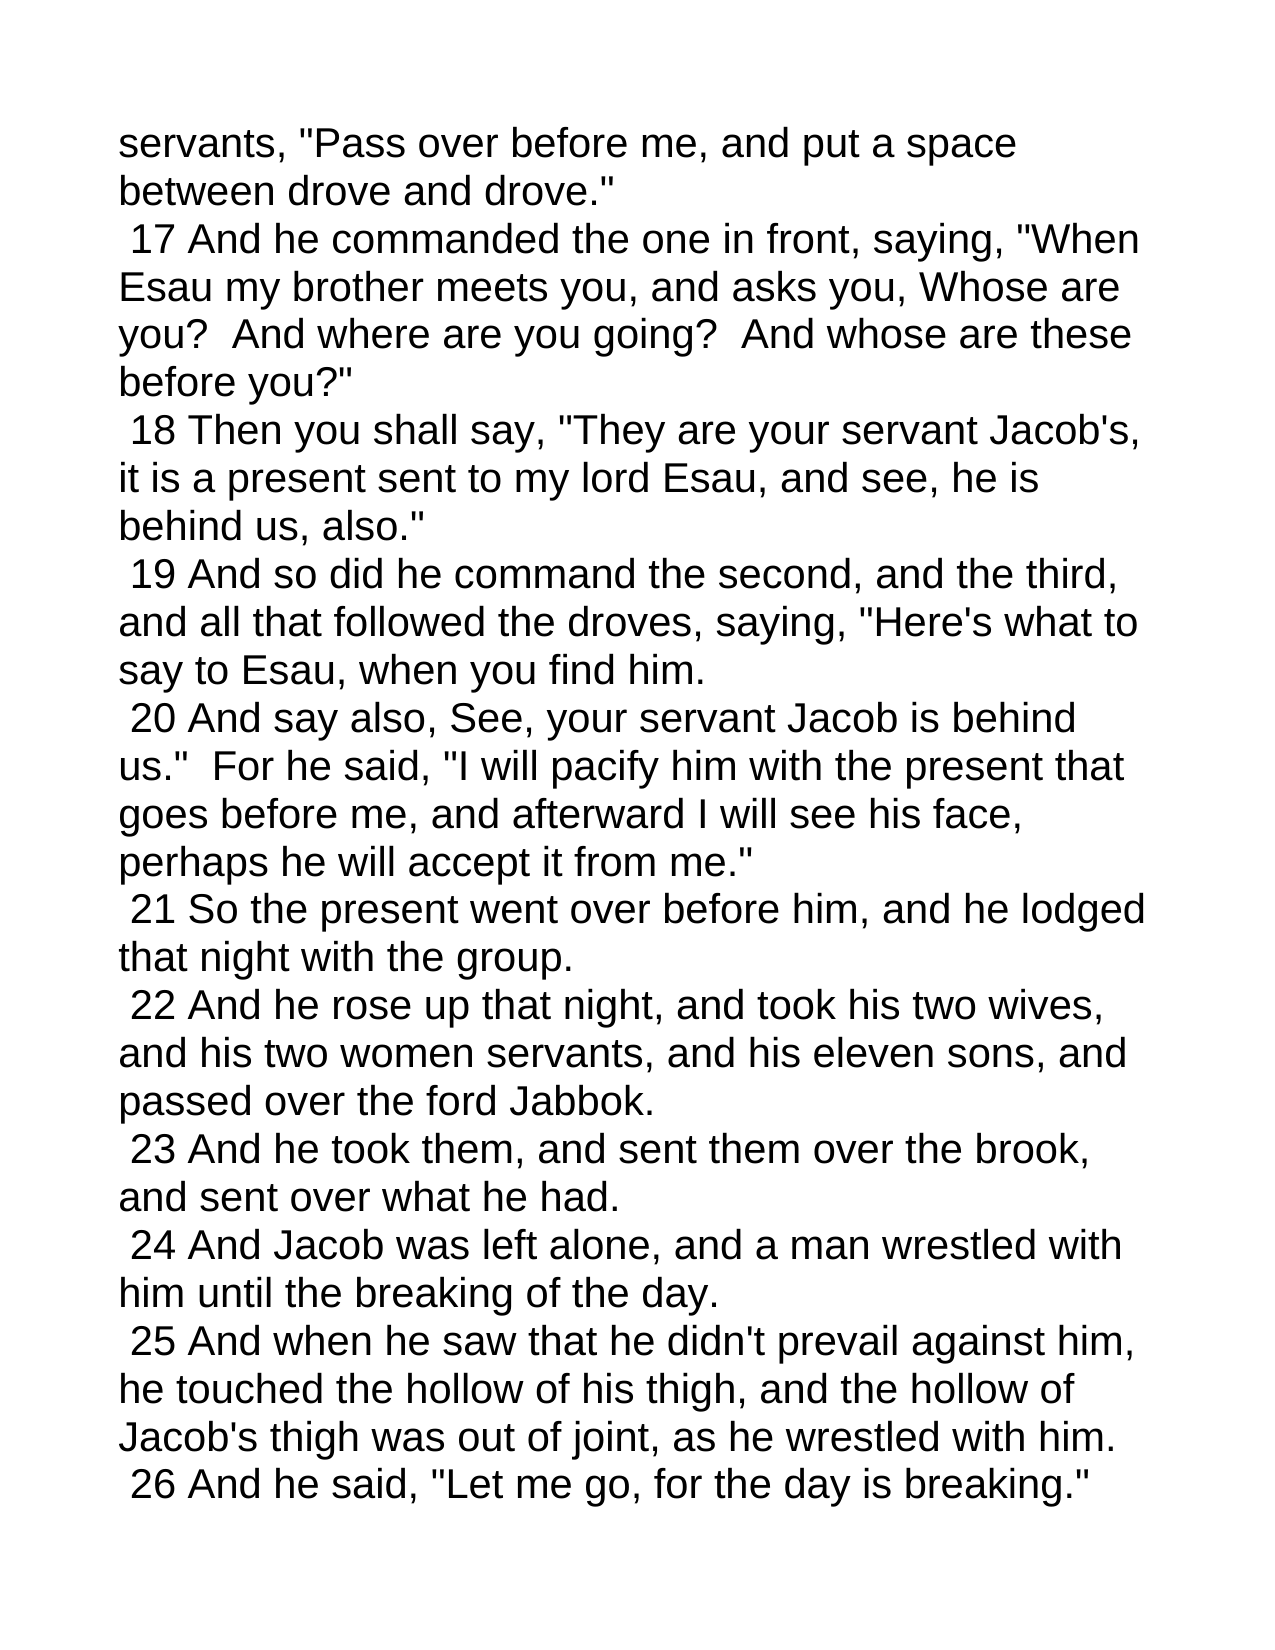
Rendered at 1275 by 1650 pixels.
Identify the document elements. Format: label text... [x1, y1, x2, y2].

text 25 And when he saw that he didn't prevail against him, he touched the hollow of his thigh, and the hollow of Jacob's thigh was out of joint, as he wrestled with him. [118, 1316, 1157, 1460]
text 17 And he commanded the one in front, saying, "When Esau my brother meets you, and asks you, Whose are you? And where are you going? And whose are these before you?" [118, 214, 1157, 406]
text 21 So the present went over before him, and he lodged that night with the group. [118, 885, 1157, 981]
text 23 And he took them, and sent them over the brook, and sent over what he had. [118, 1124, 1157, 1220]
text 18 Then you shall say, "They are your servant Jacob's, it is a present sent to my lord Esau, and see, he is behind us, also." [118, 406, 1157, 549]
text 19 And so did he command the second, and the third, and all that followed the droves, saying, "Here's what to say to Esau, when you find him. [118, 549, 1157, 693]
text 26 And he said, "Let me go, for the day is breaking." [118, 1460, 1157, 1508]
text servants, "Pass over before me, and put a space between drove and drove." [118, 118, 1157, 214]
text 22 And he rose up that night, and took his two wives, and his two women servants, and his eleven sons, and passed over the ford Jabbok. [118, 981, 1157, 1124]
text 24 And Jacob was left alone, and a man wrestled with him until the breaking of the day. [118, 1220, 1157, 1316]
text 20 And say also, See, your servant Jacob is behind us." For he said, "I will pacify him with the present that goes before me, and afterward I will see his face, perhaps he will accept it from me." [118, 693, 1157, 885]
